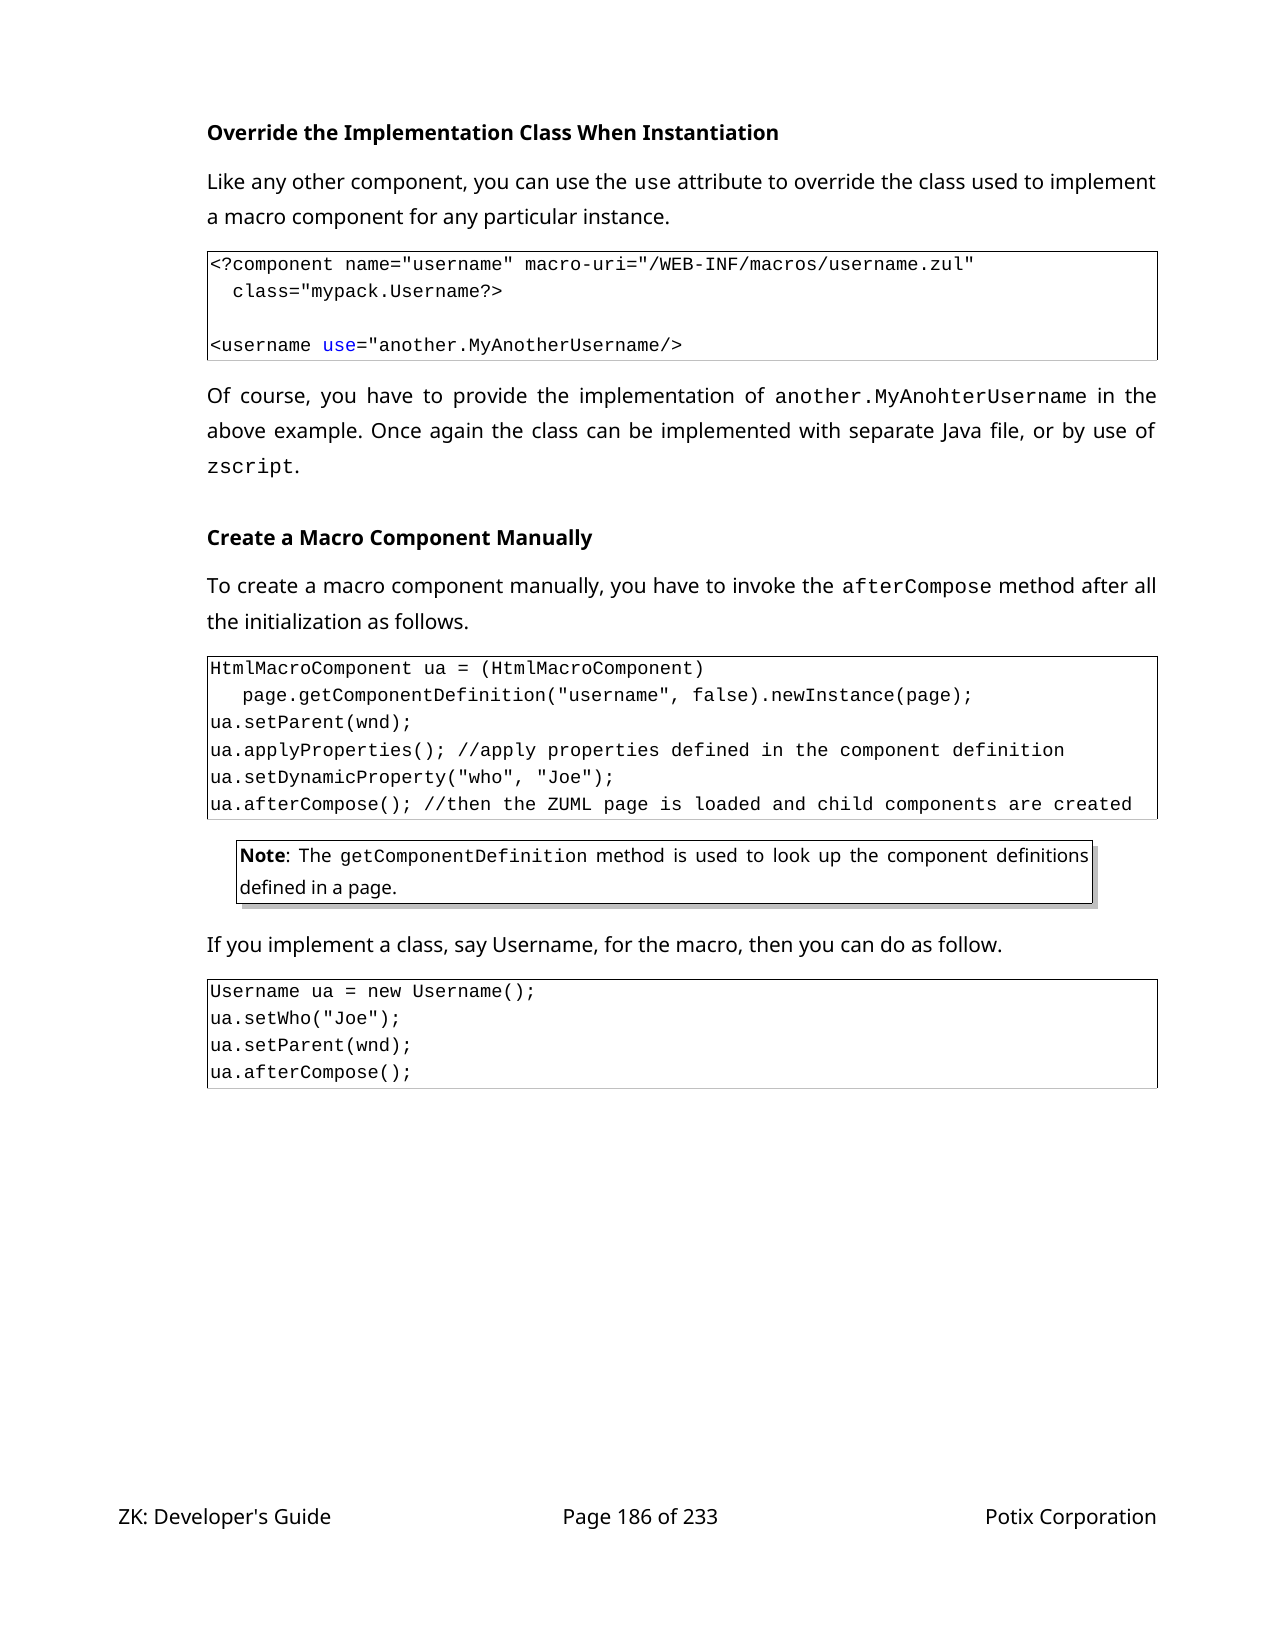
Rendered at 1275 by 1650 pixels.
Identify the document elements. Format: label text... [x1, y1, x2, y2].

text If you implement a class, say Username, for the macro, then you can do as follow. [207, 930, 1157, 958]
text ua.setWho("Joe"); [208, 1006, 1157, 1030]
text Note: The getComponentDefinition method is used to look up the component definitions defined in a page. [237, 841, 1092, 903]
text class="mypack.Username?> [208, 278, 1157, 303]
text Of course, you have to provide the implementation of another.MyAnohterUsername in the above example. Once again the class can be implemented with separate Java file, or by use of zscript. [207, 381, 1157, 480]
text ua.setParent(wnd); [208, 710, 1157, 734]
text Like any other component, you can use the use attribute to override the class used to implement a macro component for any particular instance. [207, 167, 1157, 231]
text page.getComponentDefinition("username", false).newInstance(page); [208, 683, 1157, 707]
text ua.afterCompose(); //then the ZUML page is loaded and child components are created [208, 792, 1157, 819]
text ua.afterCompose(); [208, 1060, 1157, 1088]
text <?component name="username" macro-uri="/WEB-INF/macros/username.zul" [208, 252, 1157, 276]
text ua.setParent(wnd); [208, 1033, 1157, 1057]
subtitle Create a Macro Component Manually [207, 523, 1157, 551]
text Username ua = new Username(); [208, 980, 1157, 1003]
text ua.setDynamicProperty("who", "Joe"); [208, 764, 1157, 789]
text To create a macro component manually, you have to invoke the afterCompose method after all the initialization as follows. [207, 571, 1157, 635]
text ua.applyProperties(); //apply properties defined in the component definition [208, 737, 1157, 762]
subtitle Override the Implementation Class When Instantiation [207, 118, 1157, 146]
text HtmlMacroComponent ua = (HtmlMacroComponent) [208, 657, 1157, 680]
text <username use="another.MyAnotherUsername/> [208, 333, 1157, 360]
